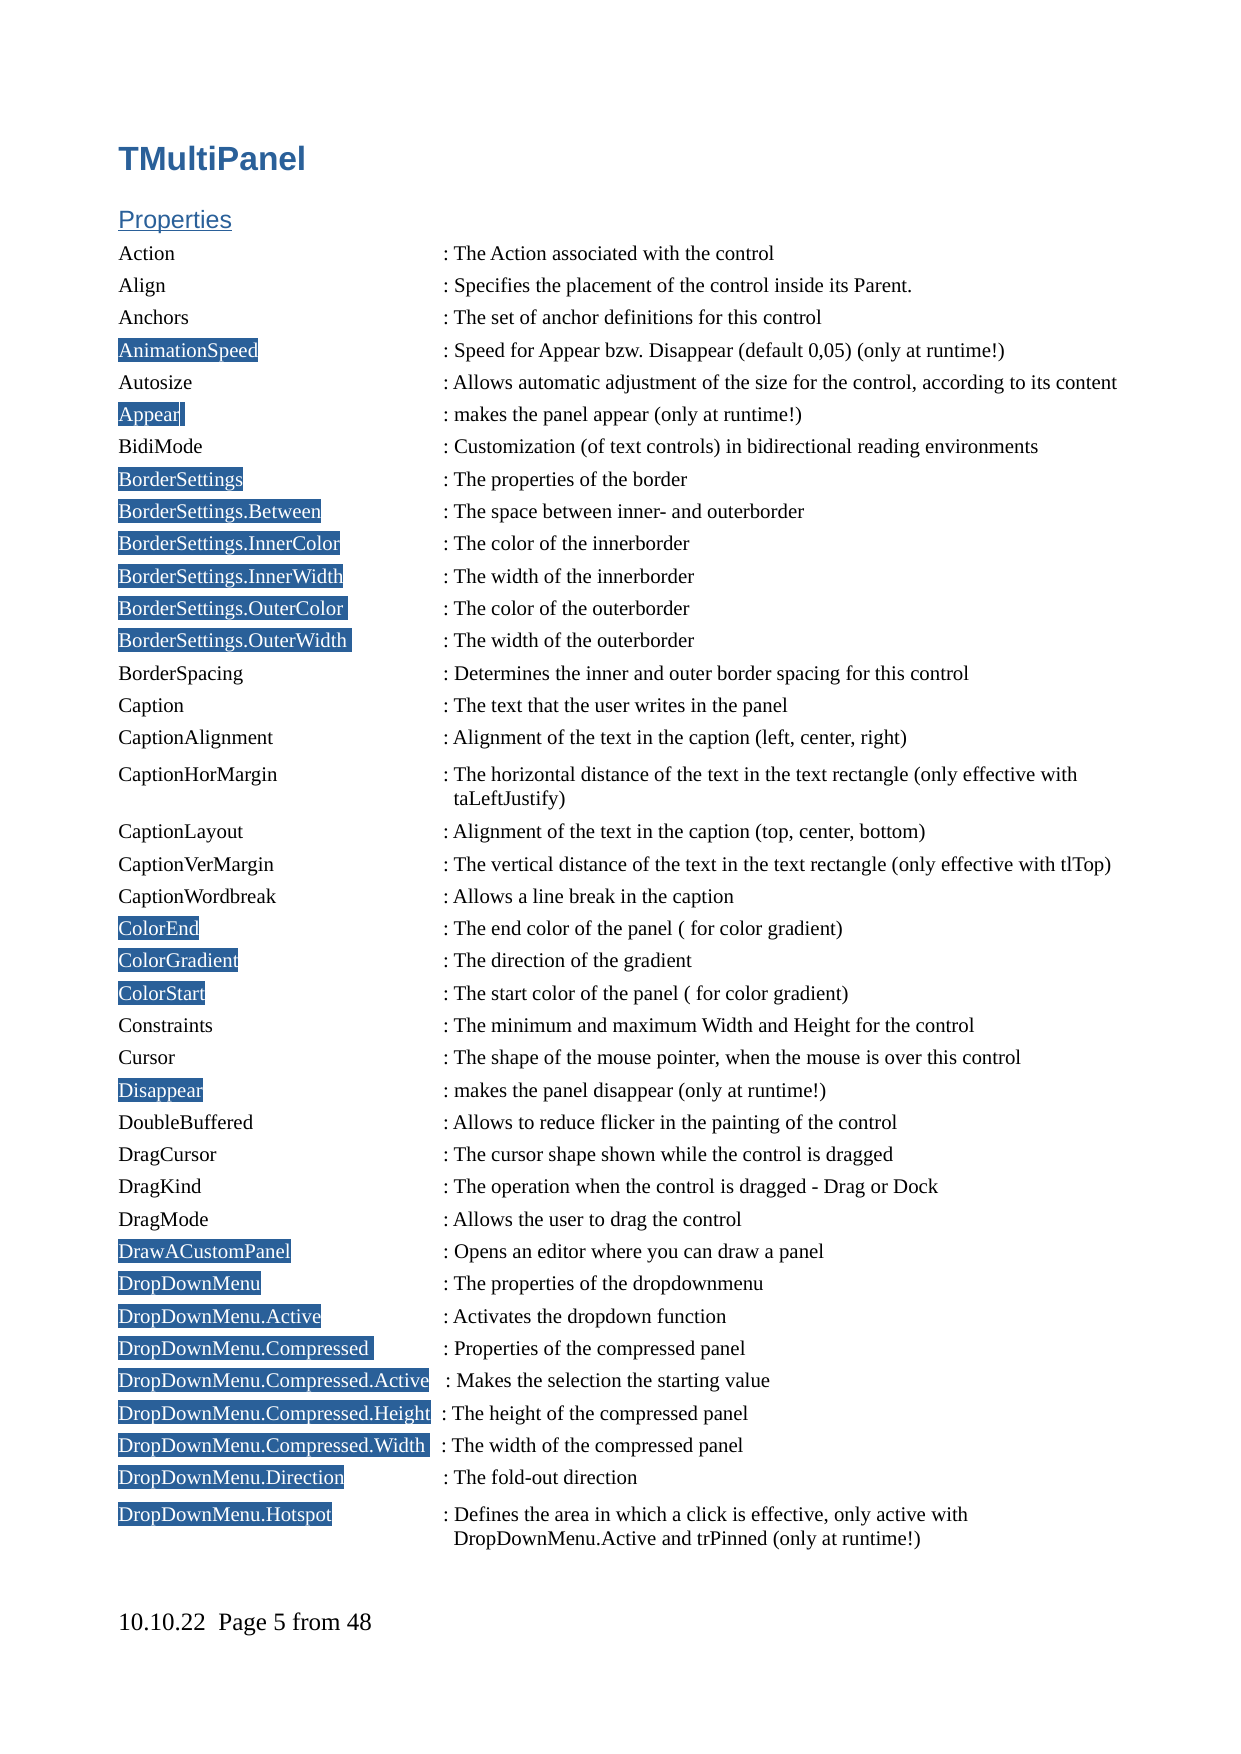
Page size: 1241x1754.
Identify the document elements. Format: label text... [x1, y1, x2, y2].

text ColorStart : The start color of the panel ( for color gradient) [118, 986, 1122, 1004]
text DropDownMenu.Compressed : Properties of the compressed panel [118, 1341, 1122, 1359]
text CaptionVerMargin : The vertical distance of the text in the text rectangle (only effective with tlTop) [118, 857, 1122, 874]
text DragMode : Allows the user to drag the control [118, 1212, 1122, 1230]
text Disappear : makes the panel disappear (only at runtime!) [118, 1083, 1122, 1101]
text BorderSpacing : Determines the inner and outer border spacing for this control [118, 666, 1122, 683]
text Constraints : The minimum and maximum Width and Height for the control [118, 1018, 1122, 1036]
subtitle Properties [118, 205, 1122, 233]
text AnimationSpeed : Speed for Appear bzw. Disappear (default 0,05) (only at runtime!) [118, 343, 1122, 361]
text BorderSettings.InnerColor : The color of the innerborder [118, 537, 1122, 554]
text DoubleBuffered : Allows to reduce flicker in the painting of the control [118, 1115, 1122, 1133]
text BorderSettings.OuterColor : The color of the outerborder [118, 601, 1122, 619]
text BorderSettings.InnerWidth : The width of the innerborder [118, 569, 1122, 587]
text ColorEnd : The end color of the panel ( for color gradient) [118, 921, 1122, 939]
subtitle TMultiPanel [118, 139, 1122, 178]
text DragKind : The operation when the control is dragged - Drag or Dock [118, 1180, 1122, 1197]
text BorderSettings.OuterWidth : The width of the outerborder [118, 633, 1122, 651]
text Autosize : Allows automatic adjustment of the size for the control, according to its content [118, 375, 1122, 393]
text BidiMode : Customization (of text controls) in bidirectional reading environments [118, 440, 1122, 457]
text CaptionHorMargin : The horizontal distance of the text in the text rectangle (only effective with taLeftJustify) [118, 763, 1122, 810]
text DropDownMenu.Compressed.Active : Makes the selection the starting value [118, 1373, 1122, 1391]
text Cursor : The shape of the mouse pointer, when the mouse is over this control [118, 1051, 1122, 1068]
text DropDownMenu.Compressed.Height : The height of the compressed panel [118, 1406, 1122, 1423]
text ColorGradient : The direction of the gradient [118, 954, 1122, 971]
text DropDownMenu.Direction : The fold-out direction [118, 1470, 1122, 1488]
text Action : The Action associated with the control [118, 246, 1122, 264]
text DropDownMenu : The properties of the dropdownmenu [118, 1277, 1122, 1294]
text CaptionAlignment : Alignment of the text in the caption (left, center, right) [118, 730, 1122, 748]
text Anchors : The set of anchor definitions for this control [118, 311, 1122, 328]
text DropDownMenu.Compressed.Width : The width of the compressed panel [118, 1438, 1122, 1456]
text BorderSettings : The properties of the border [118, 472, 1122, 490]
text Caption : The text that the user writes in the panel [118, 698, 1122, 716]
text BorderSettings.Between : The space between inner- and outerborder [118, 504, 1122, 522]
text CaptionWordbreak : Allows a line break in the caption [118, 889, 1122, 907]
text DropDownMenu.Hotspot : Defines the area in which a click is effective, only active with DropDownMenu.Active and trPinned (only at runtime!) [118, 1503, 1122, 1550]
text DropDownMenu.Active : Activates the dropdown function [118, 1309, 1122, 1327]
text CaptionLayout : Alignment of the text in the caption (top, center, bottom) [118, 824, 1122, 842]
text DragCursor : The cursor shape shown while the control is dragged [118, 1147, 1122, 1165]
text Appear : makes the panel appear (only at runtime!) [118, 407, 1122, 425]
text DrawACustomPanel : Opens an editor where you can draw a panel [118, 1244, 1122, 1262]
text Align : Specifies the placement of the control inside its Parent. [118, 278, 1122, 296]
